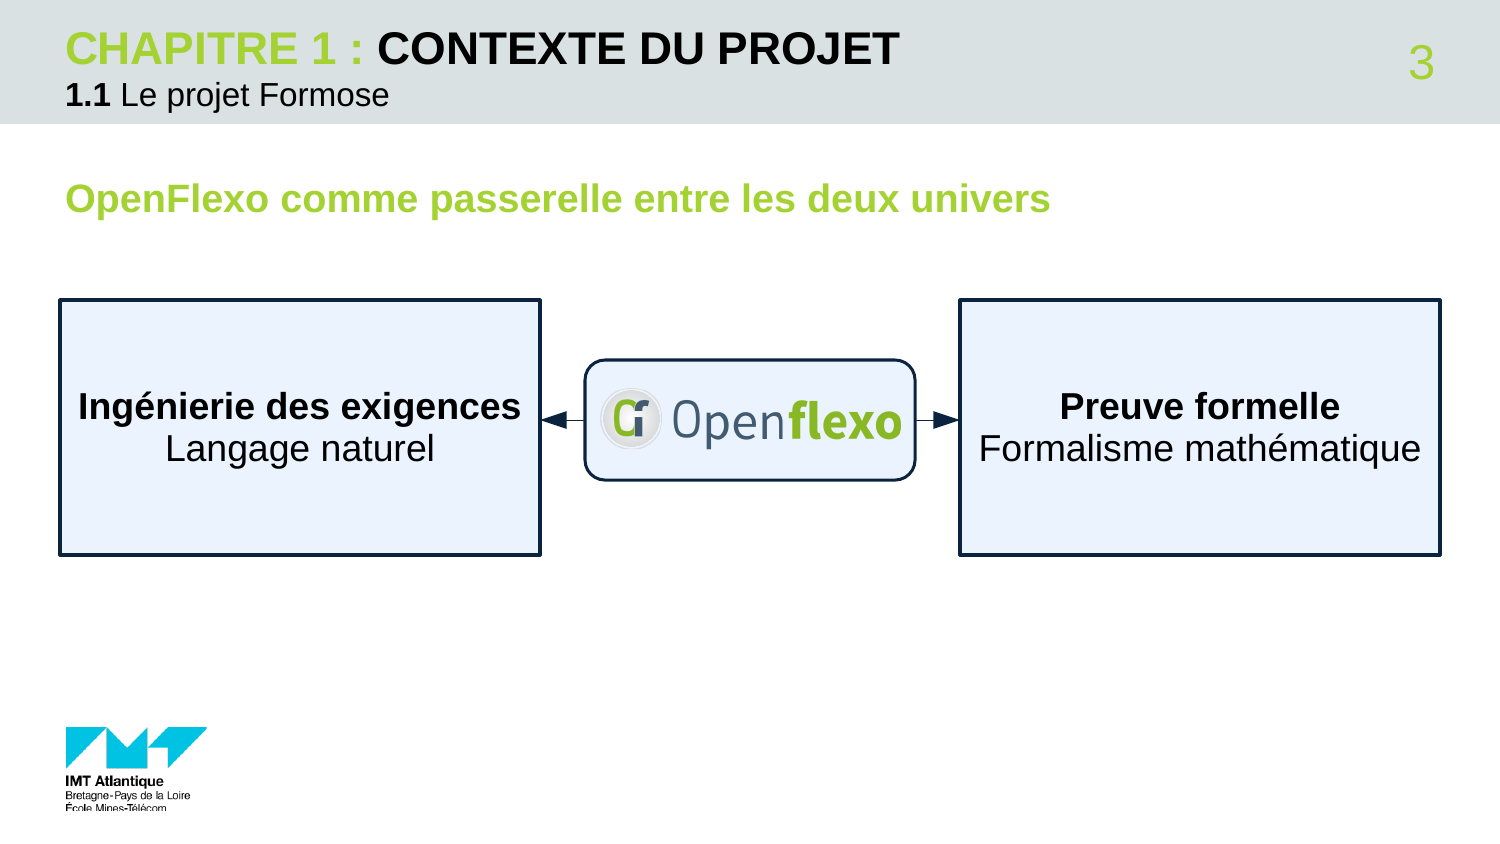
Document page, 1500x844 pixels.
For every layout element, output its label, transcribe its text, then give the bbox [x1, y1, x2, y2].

slide_number [1251, 35, 1437, 85]
text_box Preuve formelle Formalisme mathématique [960, 300, 1441, 556]
list OpenFlexo comme passerelle entre les deux univers [64, 421, 1437, 715]
list 1.1 Le projet Formose [64, 72, 1252, 118]
list OpenFlexo comme passerelle entre les deux univers [64, 173, 1437, 420]
text_box [901, 360, 916, 480]
text_box [585, 360, 600, 480]
title CHAPITRE 1 : Contexte du projet [64, 0, 1252, 72]
picture [600, 269, 901, 571]
text_box Ingénierie des exigences Langage naturel [60, 300, 541, 556]
